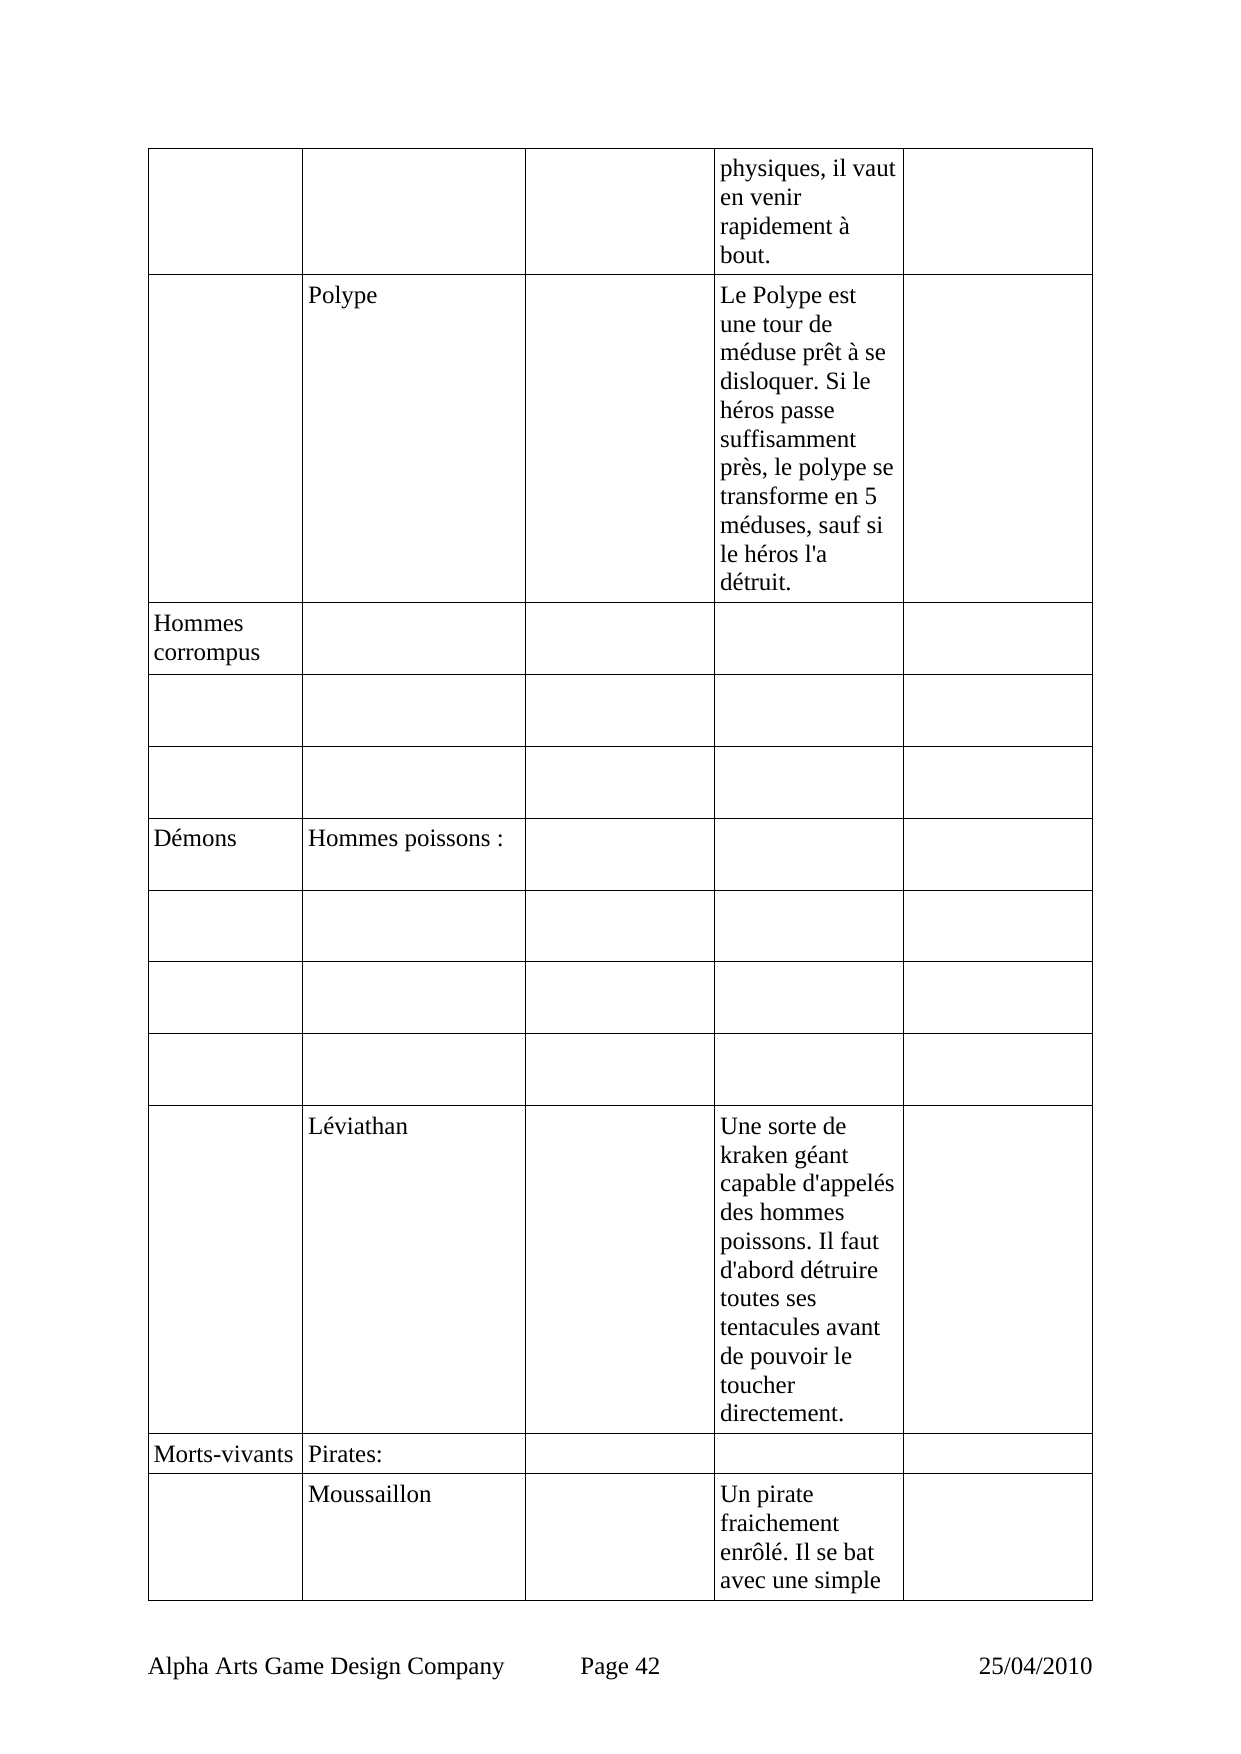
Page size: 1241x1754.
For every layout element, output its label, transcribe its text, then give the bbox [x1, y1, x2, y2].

table_cell [526, 1434, 714, 1473]
table_cell [526, 962, 714, 1033]
table_cell [904, 1106, 1092, 1433]
table_cell [904, 747, 1092, 818]
table_cell [149, 962, 302, 1033]
table_cell [526, 603, 714, 674]
table_cell physiques, il vaut en venir rapidement à bout. [715, 149, 903, 274]
table_cell Hommes poissons : [303, 819, 525, 889]
table_cell [526, 1474, 714, 1600]
table_cell [526, 747, 714, 818]
table_cell [904, 891, 1092, 961]
table_cell Polype [303, 275, 525, 602]
table_cell [715, 819, 903, 889]
table_cell [715, 891, 903, 961]
table_cell [149, 1474, 302, 1600]
table_cell [303, 675, 525, 746]
table_cell [904, 275, 1092, 602]
table_cell Le Polype est une tour de méduse prêt à se disloquer. Si le héros passe suffisamment près, le polype se transforme en 5 méduses, sauf si le héros l'a détruit. [715, 275, 903, 602]
table_cell [904, 1434, 1092, 1473]
table_cell [149, 1106, 302, 1433]
table_cell [715, 675, 903, 746]
table_cell [526, 275, 714, 602]
table_cell [149, 1034, 302, 1105]
table_cell [715, 1434, 903, 1473]
table_cell [526, 1034, 714, 1105]
table_cell [303, 962, 525, 1033]
table_cell [904, 603, 1092, 674]
table_cell Pirates: [303, 1434, 525, 1473]
table_cell Un pirate fraichement enrôlé. Il se bat avec une simple [715, 1474, 903, 1600]
table_cell [303, 747, 525, 818]
table_cell Morts-vivants [149, 1434, 302, 1473]
table_cell [904, 962, 1092, 1033]
table_cell Une sorte de kraken géant capable d'appelés des hommes poissons. Il faut d'abord détruire toutes ses tentacules avant de pouvoir le toucher directement. [715, 1106, 903, 1433]
table_cell [526, 819, 714, 889]
table_cell [904, 1474, 1092, 1600]
table_cell Hommes corrompus [149, 603, 302, 674]
table_cell [715, 747, 903, 818]
table_cell [715, 962, 903, 1033]
table_cell [303, 149, 525, 274]
table_cell Démons [149, 819, 302, 889]
table_cell [526, 891, 714, 961]
table_cell [715, 603, 903, 674]
table_cell [149, 149, 302, 274]
table_cell [526, 149, 714, 274]
table_cell [526, 1106, 714, 1433]
table_cell [904, 1034, 1092, 1105]
table_cell [303, 603, 525, 674]
table_cell [904, 675, 1092, 746]
table_cell [904, 819, 1092, 889]
table_cell [904, 149, 1092, 274]
table_cell [526, 675, 714, 746]
table_cell Moussaillon [303, 1474, 525, 1600]
table_cell [149, 891, 302, 961]
table_cell [303, 1034, 525, 1105]
table_cell [715, 1034, 903, 1105]
table_cell [303, 891, 525, 961]
table_cell [149, 675, 302, 746]
table_cell [149, 275, 302, 602]
table_cell [149, 747, 302, 818]
table_cell Léviathan [303, 1106, 525, 1433]
